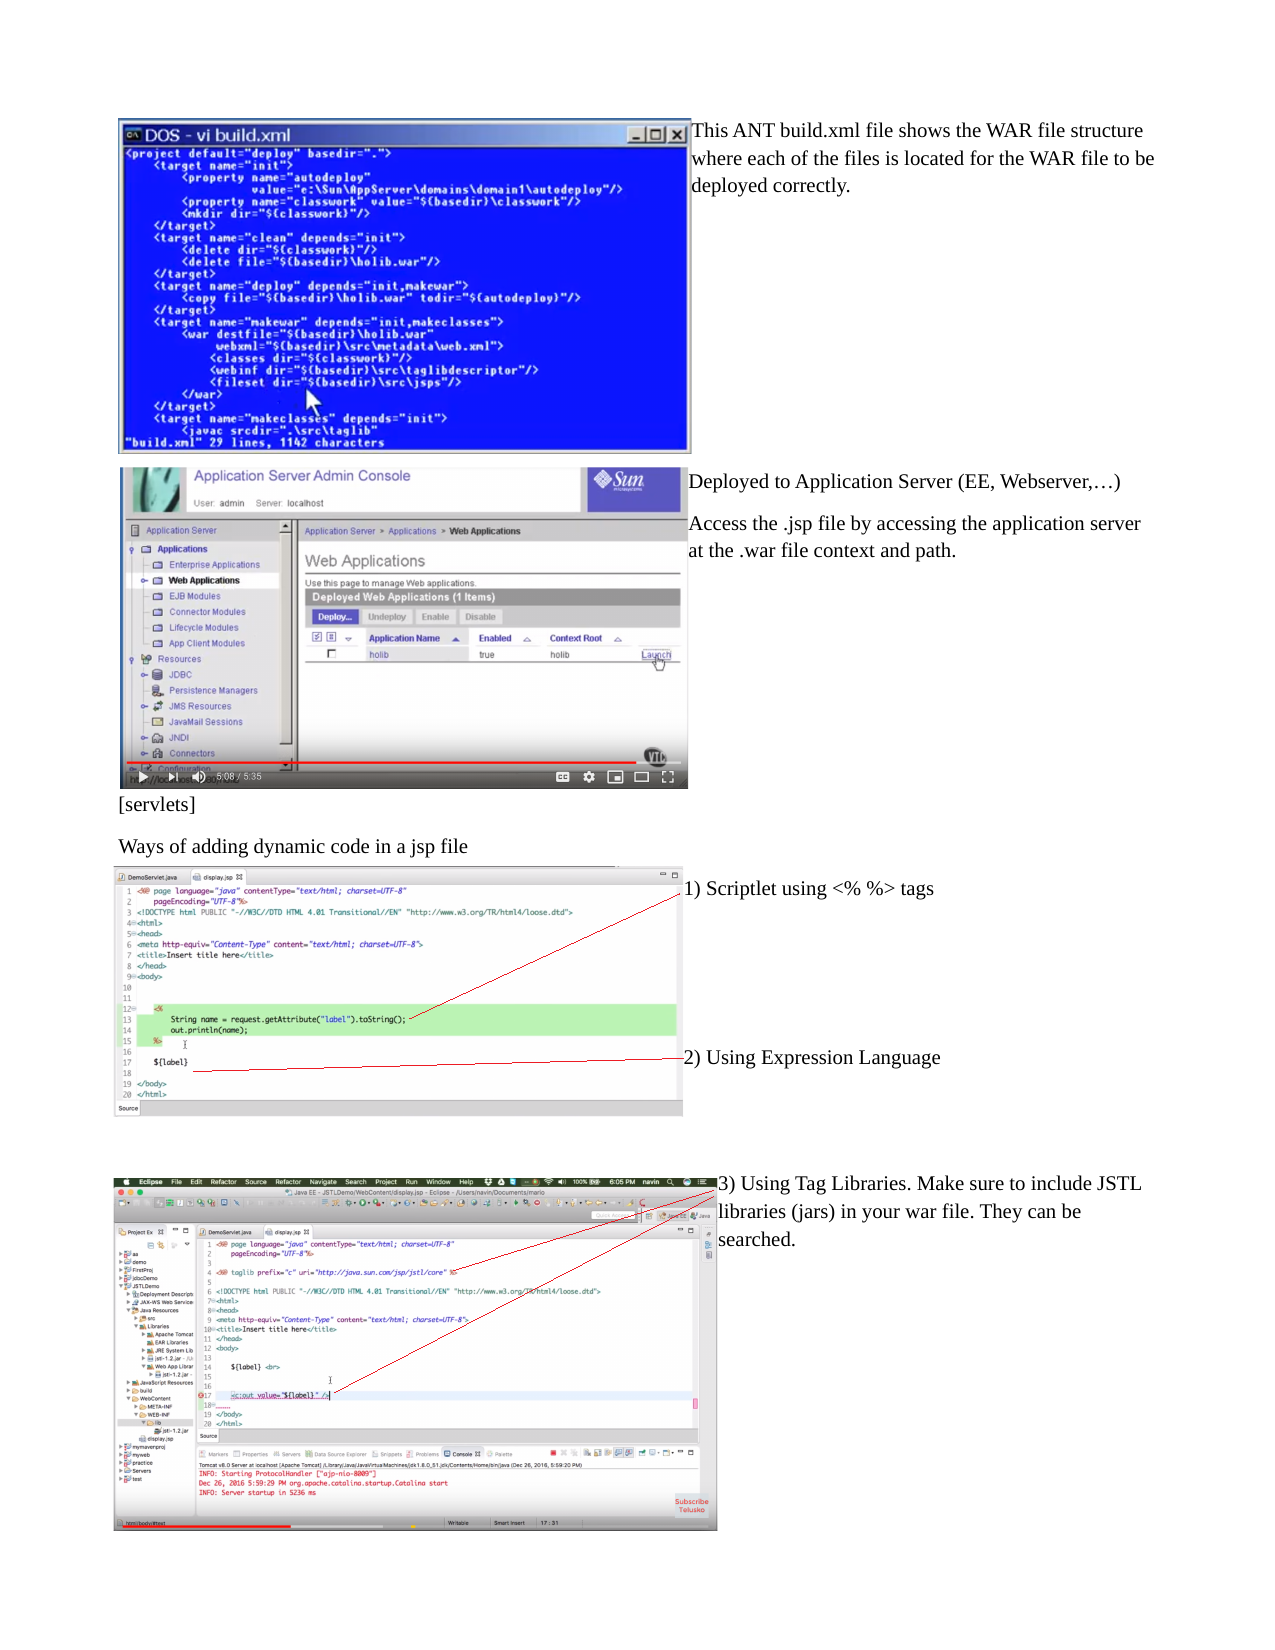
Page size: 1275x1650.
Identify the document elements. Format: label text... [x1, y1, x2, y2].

text 1) Scriptlet using <% %> tags [684, 876, 1157, 900]
picture [112, 1178, 718, 1531]
text Access the .jsp file by accessing the application server at the .war file context and path. [689, 511, 1157, 562]
text [servlets] [118, 792, 1157, 816]
text Ways of adding dynamic code in a jsp file [118, 834, 1157, 858]
picture [113, 866, 684, 1117]
picture [120, 467, 689, 789]
picture [118, 118, 692, 454]
text 3) Using Tag Libraries. Make sure to include JSTL libraries (jars) in your war file. They can be searched. [118, 1171, 1157, 1251]
text Deployed to Application Server (EE, Webserver,…) [689, 469, 1157, 493]
text 2) Using Expression Language [684, 1045, 1157, 1069]
text This ANT build.xml file shows the WAR file structure where each of the files is located for the WAR file to be deployed correctly. [692, 118, 1157, 197]
